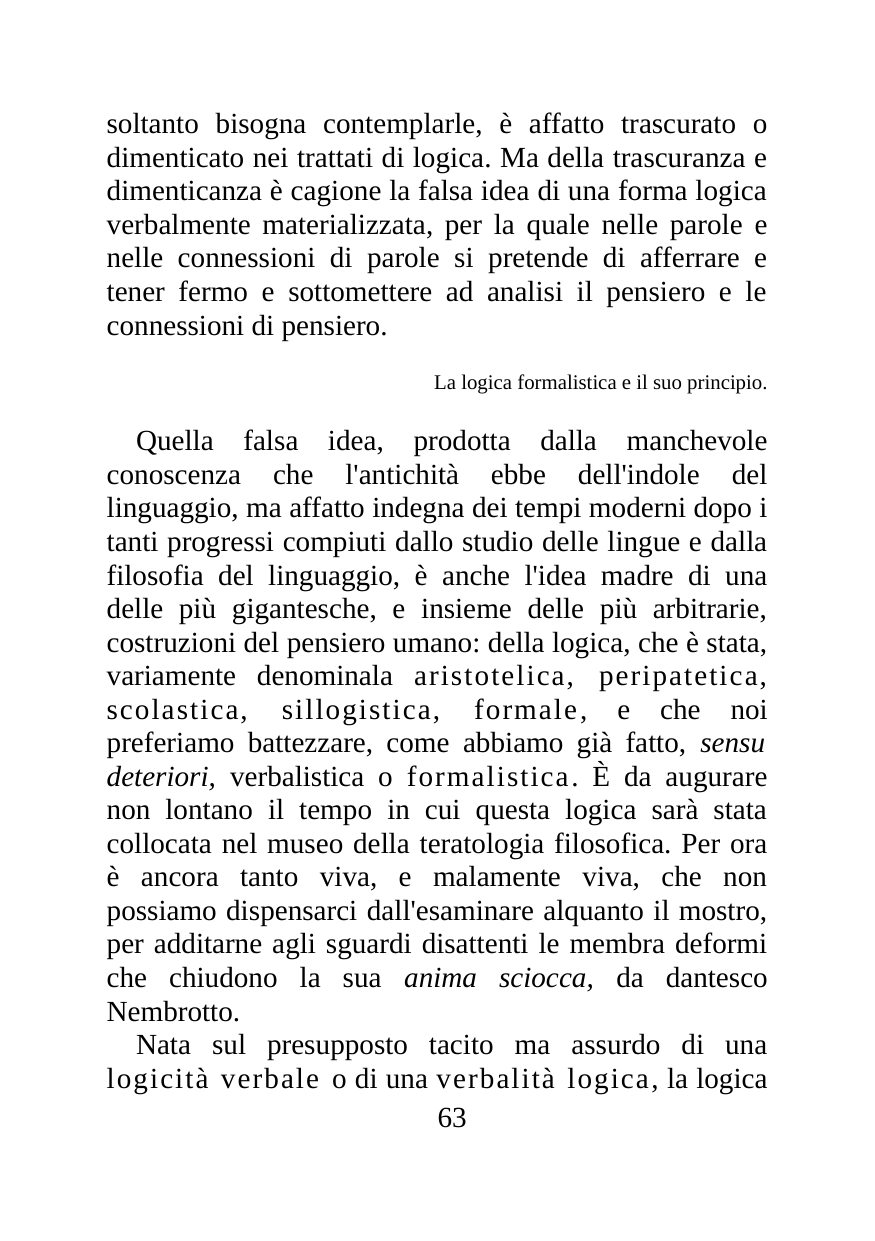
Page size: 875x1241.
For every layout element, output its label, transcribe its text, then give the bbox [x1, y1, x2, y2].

text soltanto bisogna contemplarle, è affatto trascurato o dimenticato nei trattati di logica. Ma della trascuranza e dimenticanza è cagione la falsa idea di una forma logica verbalmente materializzata, per la quale nelle parole e nelle connessioni di parole si pretende di afferrare e tener fermo e sottomettere ad analisi il pensiero e le connessioni di pensiero. [106, 106, 768, 341]
text Nata sul presupposto tacito ma assurdo di una logicità verbale o di una verbalità logica, la logica [106, 1027, 768, 1094]
text Quella falsa idea, prodotta dalla manchevole conoscenza che l'antichità ebbe dell'indole del linguaggio, ma affatto indegna dei tempi moderni dopo i tanti progressi compiuti dallo studio delle lingue e dalla filosofia del linguaggio, è anche l'idea madre di una delle più gigantesche, e insieme delle più arbitrarie, costruzioni del pensiero umano: della logica, che è stata, variamente denominala aristotelica, peripatetica, scolastica, sillogistica, formale, e che noi preferiamo battezzare, come abbiamo già fatto, sensu deteriori, verbalistica o formalistica. È da augurare non lontano il tempo in cui questa logica sarà stata collocata nel museo della teratologia filosofica. Per ora è ancora tanto viva, e malamente viva, che non possiamo dispensarci dall'esaminare alquanto il mostro, per additarne agli sguardi disattenti le membra deformi che chiudono la sua anima sciocca, da dantesco Nembrotto. [106, 423, 768, 1027]
text La logica formalistica e il suo principio. [106, 370, 768, 394]
